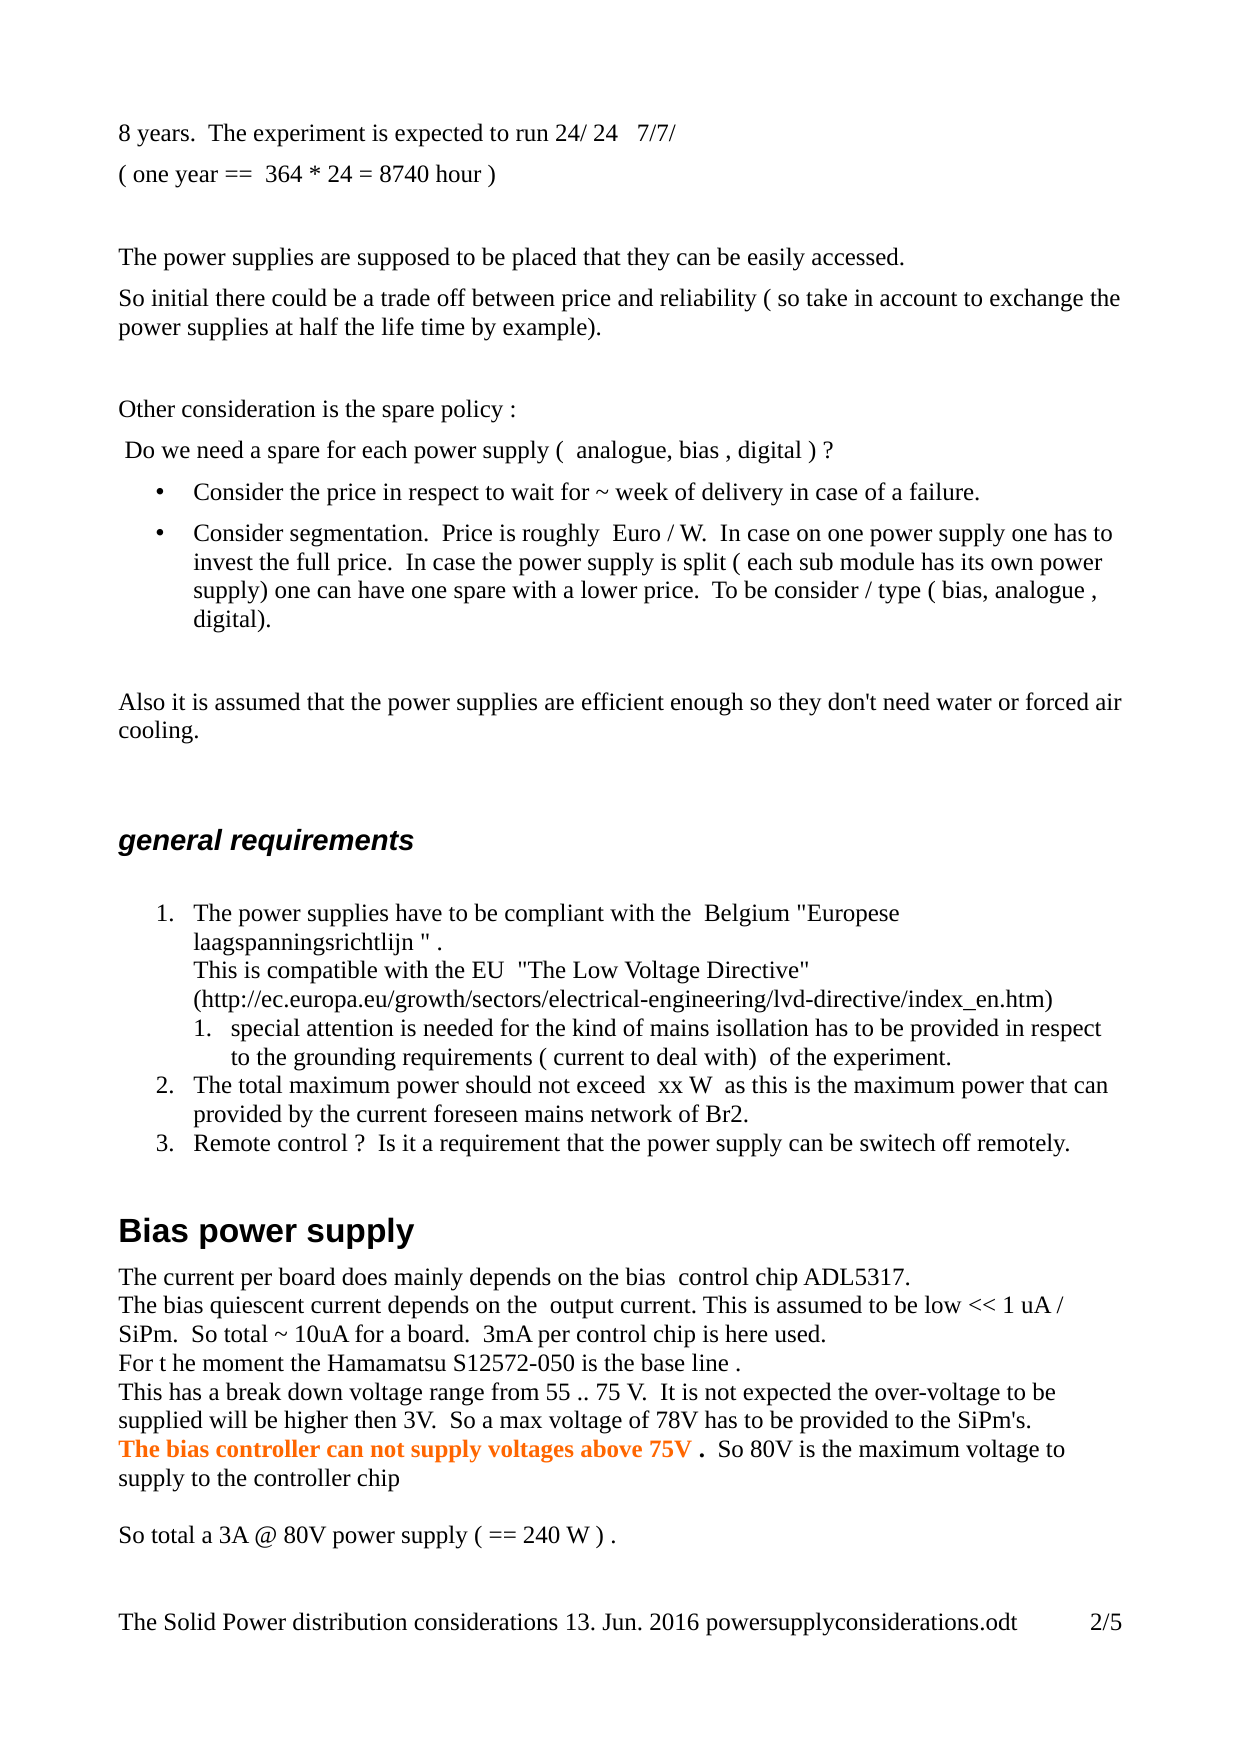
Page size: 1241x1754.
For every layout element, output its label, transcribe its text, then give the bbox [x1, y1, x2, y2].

list Remote control ? Is it a requirement that the power supply can be switech off remotely. [156, 1128, 1122, 1157]
text So total a 3A @ 80V power supply ( == 240 W ) . [118, 1520, 1122, 1549]
text For t he moment the Hamamatsu S12572-050 is the base line . [118, 1348, 1122, 1377]
subtitle general requirements [118, 823, 1122, 857]
text So initial there could be a trade off between price and reliability ( so take in account to exchange the power supplies at half the life time by example). [118, 283, 1122, 341]
text Also it is assumed that the power supplies are efficient enough so they don't need water or forced air cooling. [118, 687, 1122, 744]
text The current per board does mainly depends on the bias control chip ADL5317. [118, 1262, 1122, 1290]
text 8 years. The experiment is expected to run 24/ 24 7/7/ [118, 118, 1122, 147]
text Do we need a spare for each power supply ( analogue, bias , digital ) ? [118, 436, 1122, 464]
text This has a break down voltage range from 55 .. 75 V. It is not expected the over-voltage to be supplied will be higher then 3V. So a max voltage of 78V has to be provided to the SiPm's. [118, 1377, 1122, 1434]
subtitle Bias power supply [118, 1210, 1122, 1249]
text ( one year == 364 * 24 = 8740 hour ) [118, 159, 1122, 188]
text The power supplies are supposed to be placed that they can be easily accessed. [118, 242, 1122, 271]
list Consider segmentation. Price is roughly Euro / W. In case on one power supply one has to invest the full price. In case the power supply is split ( each sub module has its own power supply) one can have one spare with a lower price. To be consider / type ( bias, analogue , digital). [156, 518, 1122, 633]
list The total maximum power should not exceed xx W as this is the maximum power that can provided by the current foreseen mains network of Br2. [156, 1070, 1122, 1128]
list Consider the price in respect to wait for ~ week of delivery in case of a failure. [156, 477, 1122, 506]
text The bias controller can not supply voltages above 75V . So 80V is the maximum voltage to supply to the controller chip [118, 1434, 1122, 1492]
text Other consideration is the spare policy : [118, 394, 1122, 423]
list special attention is needed for the kind of mains isollation has to be provided in respect to the grounding requirements ( current to deal with) of the experiment. [193, 1013, 1122, 1070]
list The power supplies have to be compliant with the Belgium "Europese laagspanningsrichtlijn " . This is compatible with the EU "The Low Voltage Directive" (http://ec.europa.eu/growth/sectors/electrical-engineering/lvd-directive/index_en.htm) [156, 898, 1122, 1013]
text The bias quiescent current depends on the output current. This is assumed to be low << 1 uA / SiPm. So total ~ 10uA for a board. 3mA per control chip is here used. [118, 1290, 1122, 1348]
